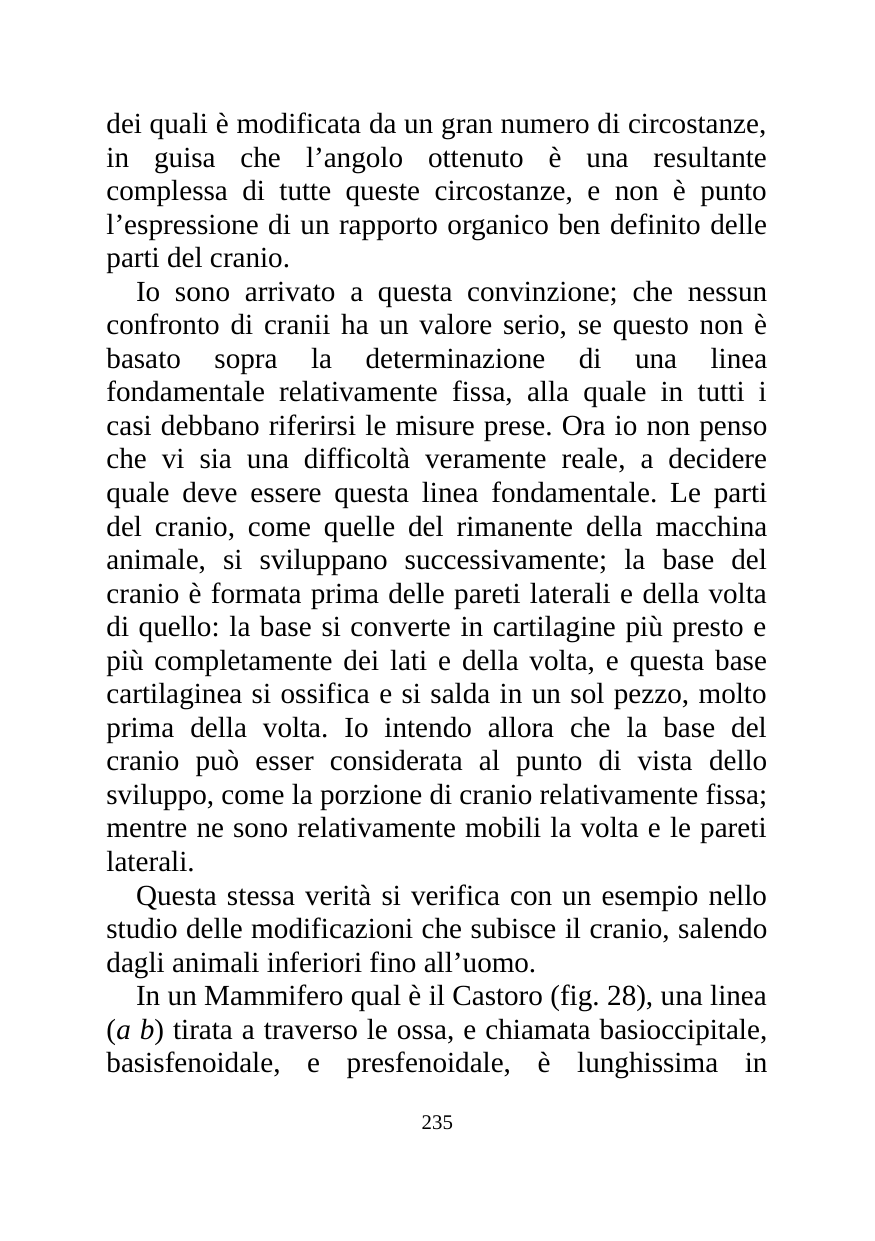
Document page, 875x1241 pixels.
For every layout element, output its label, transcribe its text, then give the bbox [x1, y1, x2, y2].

text Io sono arrivato a questa convinzione; che nessun confronto di cranii ha un valore serio, se questo non è basato sopra la determinazione di una linea fondamentale relativamente fissa, alla quale in tutti i casi debbano riferirsi le misure prese. Ora io non penso che vi sia una difficoltà veramente reale, a decidere quale deve essere questa linea fondamentale. Le parti del cranio, come quelle del rimanente della macchina animale, si sviluppano successivamente; la base del cranio è formata prima delle pareti laterali e della volta di quello: la base si converte in cartilagine più presto e più completamente dei lati e della volta, e questa base cartilaginea si ossifica e si salda in un sol pezzo, molto prima della volta. Io intendo allora che la base del cranio può esser considerata al punto di vista dello sviluppo, come la porzione di cranio relativamente fissa; mentre ne sono relativamente mobili la volta e le pareti laterali. [106, 274, 768, 878]
text Questa stessa verità si verifica con un esempio nello studio delle modificazioni che subisce il cranio, salendo dagli animali inferiori fino all’uomo. [106, 878, 768, 978]
text dei quali è modificata da un gran numero di circostanze, in guisa che l’angolo ottenuto è una resultante complessa di tutte queste circostanze, e non è punto l’espressione di un rapporto organico ben definito delle parti del cranio. [106, 106, 768, 274]
text In un Mammifero qual è il Castoro (fig. 28), una linea (a b) tirata a traverso le ossa, e chiamata basioccipitale, basisfenoidale, e presfenoidale, è lunghissima in [106, 978, 768, 1079]
